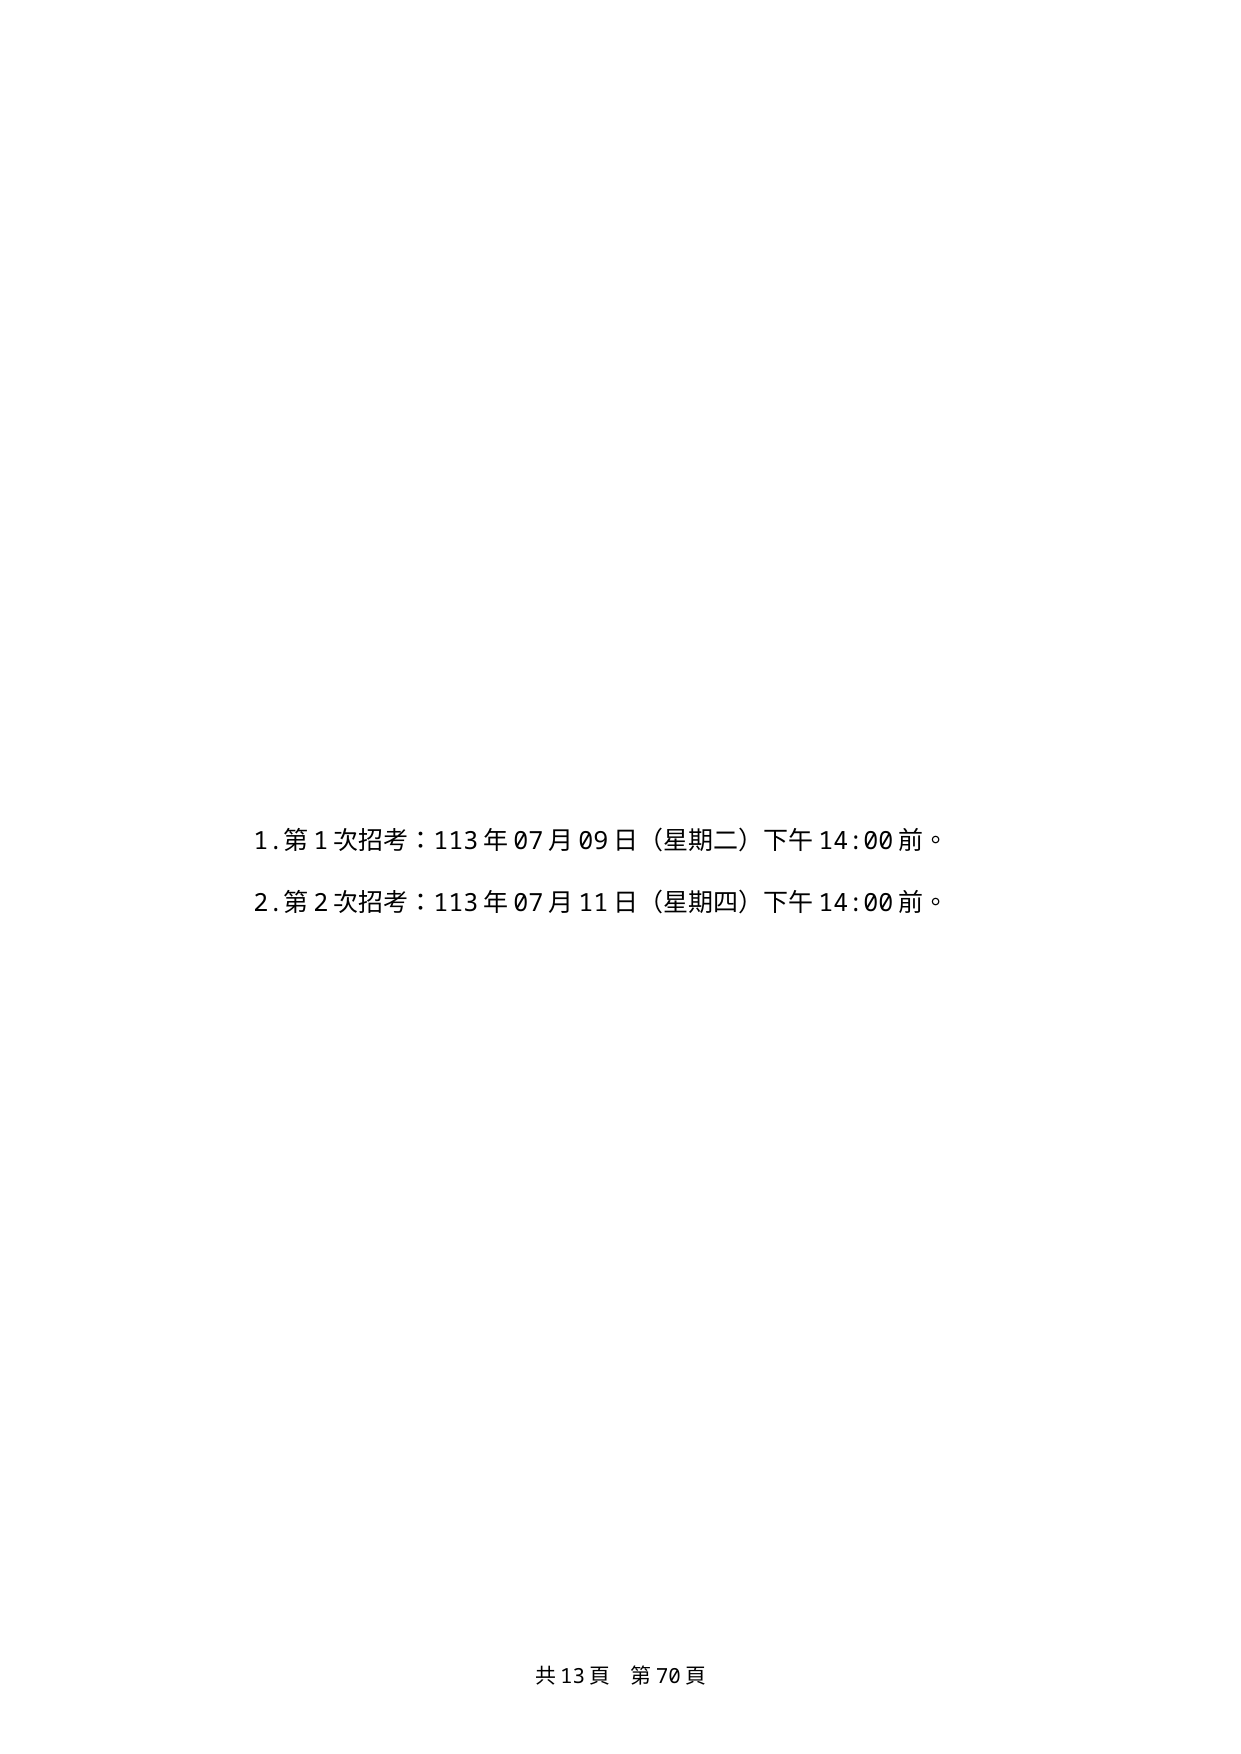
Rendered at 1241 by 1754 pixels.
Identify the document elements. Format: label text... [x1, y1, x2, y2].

text 1.第1次招考：113年07月09日（星期二）下午14:00前。 [118, 797, 1097, 859]
text 2.第2次招考：113年07月11日（星期四）下午14:00前。 [118, 859, 1097, 922]
